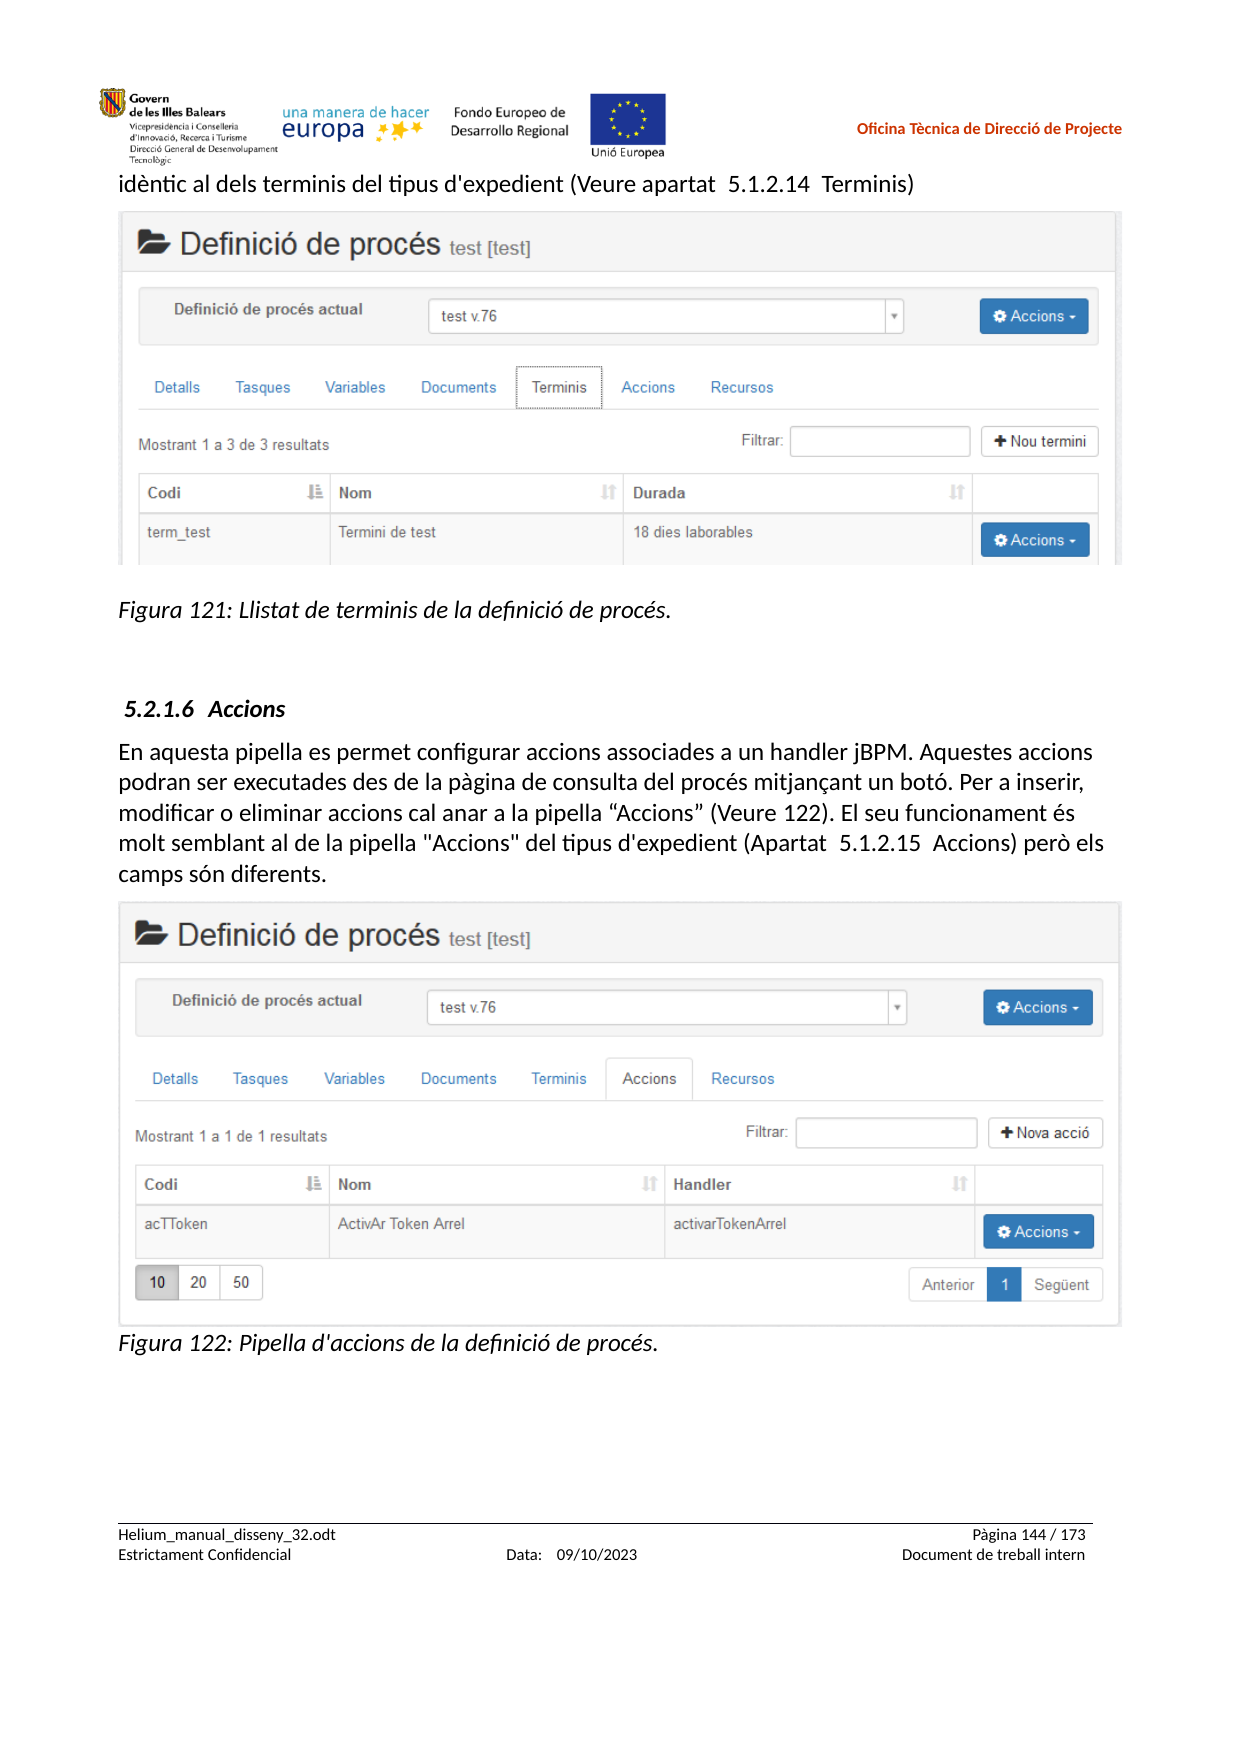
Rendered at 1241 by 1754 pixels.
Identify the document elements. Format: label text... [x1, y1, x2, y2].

text idèntic al dels terminis del tipus d'expedient (Veure apartat 5.1.2.14 Terminis) [118, 168, 1122, 198]
subtitle Accions [118, 693, 1122, 723]
text Figura 121: Llistat de terminis de la definició de procés. [118, 565, 1122, 625]
picture [118, 901, 1123, 1327]
picture [99, 87, 668, 166]
text Figura 122: Pipella d'accions de la definició de procés. [118, 1327, 1122, 1358]
text En aquesta pipella es permet configurar accions associades a un handler jBPM. Aquestes accions podran ser executades des de la pàgina de consulta del procés mitjançant un botó. Per a inserir, modificar o eliminar accions cal anar a la pipella “Accions” (Veure 122). El seu funcionament és molt semblant al de la pipella "Accions" del tipus d'expedient (Apartat 5.1.2.15 Accions) però els camps són diferents. [118, 736, 1122, 889]
picture [118, 211, 1123, 565]
